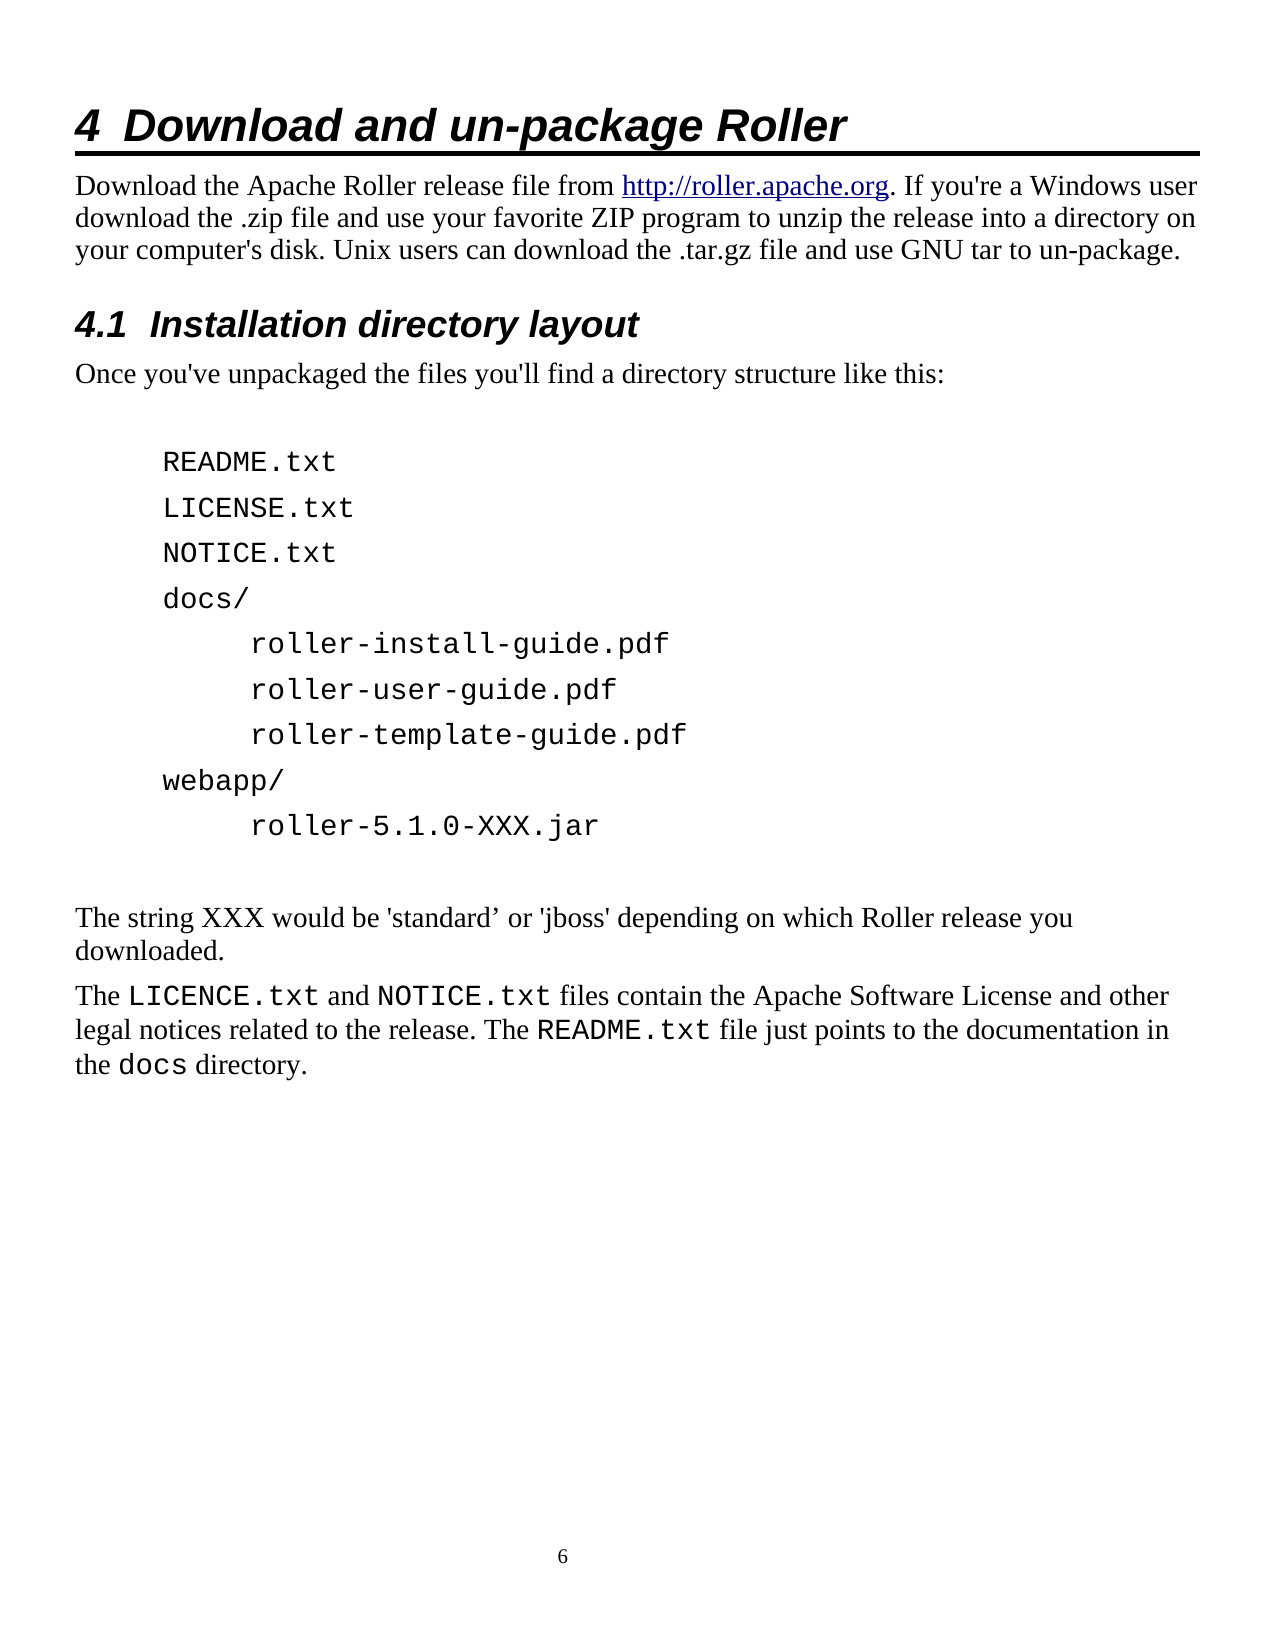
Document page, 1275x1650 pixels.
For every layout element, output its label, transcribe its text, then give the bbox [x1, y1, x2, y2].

text README.txt [75, 447, 1200, 480]
text roller-template-guide.pdf [75, 720, 1200, 753]
text Download the Apache Roller release file from http://roller.apache.org. If you're a Windows user download the .zip file and use your favorite ZIP program to unzip the release into a directory on your computer's disk. Unix users can download the .tar.gz file and use GNU tar to un-package. [75, 169, 1200, 266]
text The LICENCE.txt and NOTICE.txt files contain the Apache Software License and other legal notices related to the release. The README.txt file just points to the documentation in the docs directory. [75, 979, 1200, 1083]
text docs/ [75, 584, 1200, 617]
text LICENSE.txt [75, 493, 1200, 526]
subtitle Installation directory layout [75, 303, 1200, 345]
subtitle Download and un-package Roller [75, 100, 1200, 151]
text The string XXX would be 'standard’ or 'jboss' depending on which Roller release you downloaded. [75, 902, 1200, 966]
text roller-install-guide.pdf [75, 629, 1200, 662]
text roller-user-guide.pdf [75, 675, 1200, 708]
text NOTICE.txt [75, 538, 1200, 571]
text roller-5.1.0-XXX.jar [75, 811, 1200, 844]
text Once you've unpackaged the files you'll find a directory structure like this: [75, 358, 1200, 390]
text webapp/ [75, 766, 1200, 799]
